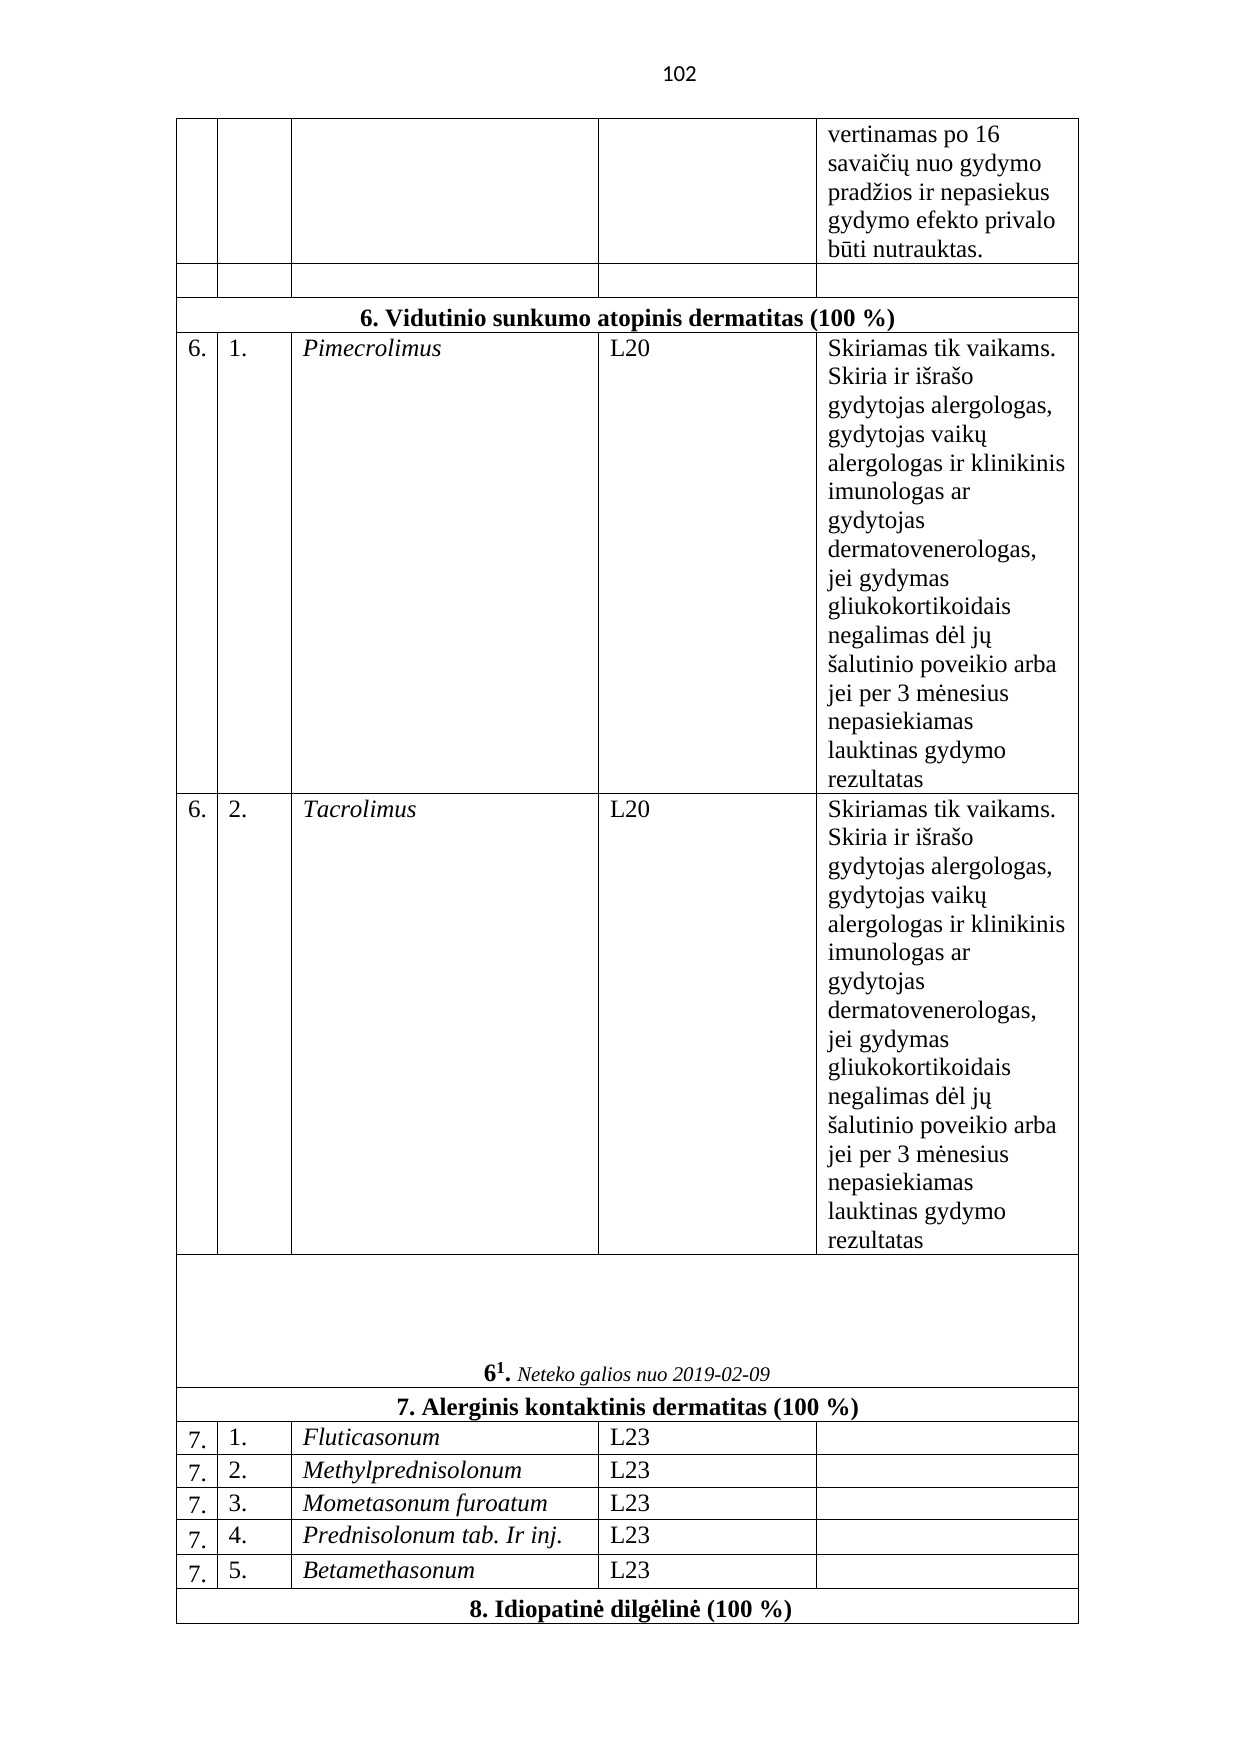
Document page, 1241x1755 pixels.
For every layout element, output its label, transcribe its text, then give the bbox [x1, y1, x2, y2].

table_cell L23 [599, 1455, 816, 1487]
table_cell [817, 1455, 1078, 1487]
table_cell L20 [599, 794, 816, 1254]
table_cell [1088, 1554, 1093, 1588]
table_cell Pimecrolimus [292, 333, 598, 793]
table_cell [1093, 118, 1099, 263]
table_cell [292, 119, 598, 263]
table_cell [1099, 1588, 1103, 1622]
table_cell [1103, 1254, 1109, 1387]
table_cell Tacrolimus [292, 794, 598, 1254]
table_cell [1079, 263, 1083, 297]
table_cell 6. Vidutinio sunkumo atopinis dermatitas (100 %) [177, 298, 1078, 332]
table_cell [1109, 1519, 1123, 1554]
table_cell [1088, 297, 1093, 332]
table_cell 4. [218, 1520, 291, 1554]
table_cell L23 [599, 1422, 816, 1454]
table_cell [1103, 263, 1109, 297]
table_cell [599, 119, 816, 263]
table_cell [1079, 1387, 1083, 1421]
table_cell [1093, 1421, 1099, 1454]
table_cell [1099, 263, 1103, 297]
table_cell [1103, 1554, 1109, 1588]
table_cell [1088, 1254, 1093, 1387]
table_cell [1103, 1487, 1109, 1519]
table_cell [1109, 332, 1123, 793]
table_cell [1099, 1254, 1103, 1387]
table_cell [1099, 1421, 1103, 1454]
table_cell 1. [218, 333, 291, 793]
table_cell [1079, 1254, 1083, 1387]
table_cell [1093, 1554, 1099, 1588]
table_cell L23 [599, 1555, 816, 1588]
table_cell [1103, 1421, 1109, 1454]
table_cell [1099, 118, 1103, 263]
table_cell [1099, 1454, 1103, 1487]
table_cell [1079, 332, 1083, 793]
table_cell [1099, 1487, 1103, 1519]
table_cell [1109, 1421, 1123, 1454]
table_cell [1099, 332, 1103, 793]
table_cell [1084, 263, 1088, 297]
table_cell [1109, 1554, 1123, 1588]
table_cell 6. [177, 333, 217, 793]
table_cell [1093, 1519, 1099, 1554]
table_cell [1109, 1387, 1123, 1421]
table_cell [1093, 1454, 1099, 1487]
table_cell [1088, 1387, 1093, 1421]
table_cell [599, 264, 816, 297]
table_cell [1088, 1519, 1093, 1554]
table_cell [1103, 793, 1109, 1254]
table_cell [817, 1422, 1078, 1454]
table_cell [292, 264, 598, 297]
table_cell 8. Idiopatinė dilgėlinė (100 %) [177, 1589, 1078, 1622]
table_cell L23 [599, 1488, 816, 1519]
table_cell [1088, 1487, 1093, 1519]
table_cell [1099, 297, 1103, 332]
table_cell [1099, 1387, 1103, 1421]
table_cell [1103, 1387, 1109, 1421]
table_cell [1079, 1588, 1083, 1622]
table_cell [1079, 1454, 1083, 1487]
table_cell [1084, 793, 1088, 1254]
table_cell [1109, 1254, 1123, 1387]
table_cell [1109, 793, 1123, 1254]
table_cell [1093, 1487, 1099, 1519]
table_cell [1109, 1454, 1123, 1487]
table_cell [1088, 1421, 1093, 1454]
table_cell 7. Alerginis kontaktinis dermatitas (100 %) [177, 1388, 1078, 1421]
table_cell Skiriamas tik vaikams. Skiria ir išrašo gydytojas alergologas, gydytojas vaikų alergologas ir klinikinis imunologas ar gydytojas dermatovenerologas, jei gydymas gliukokortikoidais negalimas dėl jų šalutinio poveikio arba jei per 3 mėnesius nepasiekiamas lauktinas gydymo rezultatas [817, 794, 1078, 1254]
table_cell [1084, 297, 1088, 332]
table_cell [218, 264, 291, 297]
table_cell L23 [599, 1520, 816, 1554]
table_cell [1088, 263, 1093, 297]
table_cell [177, 119, 217, 263]
table_cell Prednisolonum tab. Ir inj. [292, 1520, 598, 1554]
table_cell [1084, 1421, 1088, 1454]
table_cell [1103, 332, 1109, 793]
table_cell [177, 264, 217, 297]
table_cell [1093, 1254, 1099, 1387]
table_cell Mometasonum furoatum [292, 1488, 598, 1519]
table_cell [1088, 118, 1093, 263]
table_cell L20 [599, 333, 816, 793]
table_cell 2. [218, 1455, 291, 1487]
table_cell Methylprednisolonum [292, 1455, 598, 1487]
table_cell [1093, 263, 1099, 297]
table_cell [1109, 263, 1123, 297]
table_cell 1. [218, 1422, 291, 1454]
table_cell [218, 119, 291, 263]
table_cell Fluticasonum [292, 1422, 598, 1454]
table_cell [1093, 1588, 1099, 1622]
table_cell [1084, 1487, 1088, 1519]
table_cell [817, 1555, 1078, 1588]
table_cell [1103, 1454, 1109, 1487]
table_cell 2. [218, 794, 291, 1254]
table_cell [817, 264, 1078, 297]
table_cell [1088, 332, 1093, 793]
table_cell [1079, 118, 1083, 263]
table_cell 7. [177, 1422, 217, 1454]
table_cell Betamethasonum [292, 1555, 598, 1588]
table_cell 7. [177, 1555, 217, 1588]
table_cell vertinamas po 16 savaičių nuo gydymo pradžios ir nepasiekus gydymo efekto privalo būti nutrauktas. [817, 119, 1078, 263]
table_cell [1084, 1519, 1088, 1554]
table_cell 3. [218, 1488, 291, 1519]
table_cell 6. [177, 794, 217, 1254]
table_cell Skiriamas tik vaikams. Skiria ir išrašo gydytojas alergologas, gydytojas vaikų alergologas ir klinikinis imunologas ar gydytojas dermatovenerologas, jei gydymas gliukokortikoidais negalimas dėl jų šalutinio poveikio arba jei per 3 mėnesius nepasiekiamas lauktinas gydymo rezultatas [817, 333, 1078, 793]
table_cell [1093, 297, 1099, 332]
table_cell [1093, 332, 1099, 793]
table_cell [1084, 1588, 1088, 1622]
table_cell [817, 1488, 1078, 1519]
table_cell 61. Neteko galios nuo 2019-02-09 [177, 1255, 1078, 1387]
table_cell [1088, 1454, 1093, 1487]
table_cell [1079, 297, 1083, 332]
table_cell [1109, 118, 1123, 263]
table_cell [1103, 118, 1109, 263]
table_cell [1093, 793, 1099, 1254]
table_cell [1084, 1254, 1088, 1387]
table_cell [1103, 1519, 1109, 1554]
table_cell 5. [218, 1555, 291, 1588]
table_cell [1079, 1421, 1083, 1454]
table_cell [1084, 332, 1088, 793]
table_cell [1109, 297, 1123, 332]
table_cell [1099, 793, 1103, 1254]
table_cell 7. [177, 1455, 217, 1487]
table_cell [1084, 1387, 1088, 1421]
table_cell [1103, 297, 1109, 332]
table_cell [1099, 1554, 1103, 1588]
table_cell [1084, 1454, 1088, 1487]
table_cell [1088, 1588, 1093, 1622]
table_cell 7. [177, 1488, 217, 1519]
table_cell [817, 1520, 1078, 1554]
table_cell [1093, 1387, 1099, 1421]
table_cell 7. [177, 1520, 217, 1554]
table_cell [1109, 1588, 1123, 1622]
table_cell [1084, 118, 1088, 263]
table_cell [1109, 1487, 1123, 1519]
table_cell [1084, 1554, 1088, 1588]
table_cell [1088, 793, 1093, 1254]
table_cell [1079, 793, 1083, 1254]
table_cell [1103, 1588, 1109, 1622]
table_cell [1079, 1554, 1083, 1588]
table_cell [1079, 1519, 1083, 1554]
table_cell [1079, 1487, 1083, 1519]
table_cell [1099, 1519, 1103, 1554]
